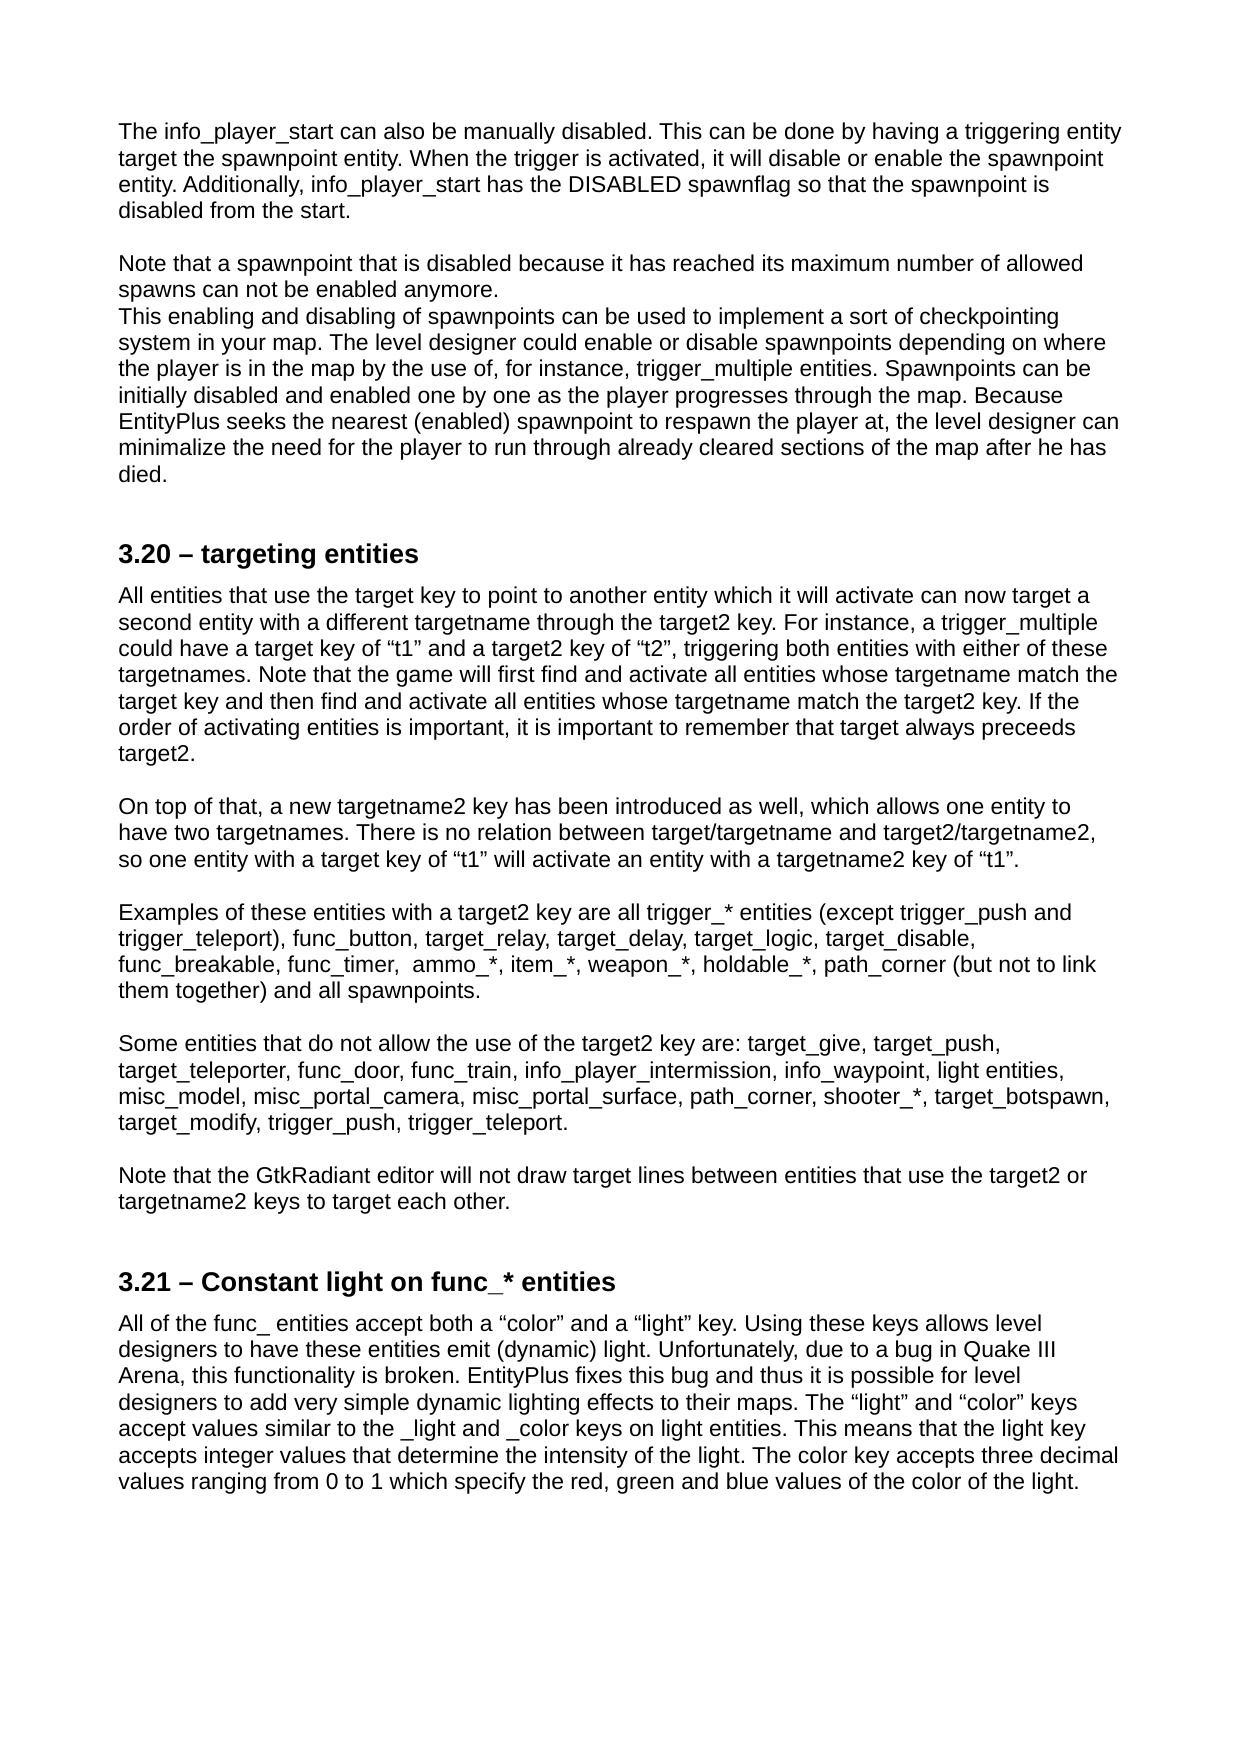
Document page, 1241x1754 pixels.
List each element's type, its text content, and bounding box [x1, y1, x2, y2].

subtitle 3.20 – targeting entities [118, 538, 1122, 570]
text All of the func_ entities accept both a “color” and a “light” key. Using these keys allows level designers to have these entities emit (dynamic) light. Unfortunately, due to a bug in Quake III Arena, this functionality is broken. EntityPlus fixes this bug and thus it is possible for level designers to add very simple dynamic lighting effects to their maps. The “light” and “color” keys accept values similar to the _light and _color keys on light entities. This means that the light key accepts integer values that determine the intensity of the light. The color key accepts three decimal values ranging from 0 to 1 which specify the red, green and blue values of the color of the light. [118, 1310, 1122, 1494]
text Examples of these entities with a target2 key are all trigger_* entities (except trigger_push and trigger_teleport), func_button, target_relay, target_delay, target_logic, target_disable, func_breakable, func_timer, ammo_*, item_*, weapon_*, holdable_*, path_corner (but not to link them together) and all spawnpoints. [118, 898, 1122, 1004]
text On top of that, a new targetname2 key has been introduced as well, which allows one entity to have two targetnames. There is no relation between target/targetname and target2/targetname2, so one entity with a target key of “t1” will activate an entity with a targetname2 key of “t1”. [118, 793, 1122, 872]
text Some entities that do not allow the use of the target2 key are: target_give, target_push, target_teleporter, func_door, func_train, info_player_intermission, info_waypoint, light entities, misc_model, misc_portal_camera, misc_portal_surface, path_corner, shooter_*, target_botspawn, target_modify, trigger_push, trigger_teleport. [118, 1030, 1122, 1136]
text Note that a spawnpoint that is disabled because it has reached its maximum number of allowed spawns can not be enabled anymore. [118, 250, 1122, 303]
text Note that the GtkRadiant editor will not draw target lines between entities that use the target2 or targetname2 keys to target each other. [118, 1162, 1122, 1215]
text All entities that use the target key to point to another entity which it will activate can now target a second entity with a different targetname through the target2 key. For instance, a trigger_multiple could have a target key of “t1” and a target2 key of “t2”, triggering both entities with either of these targetnames. Note that the game will first find and activate all entities whose targetname match the target key and then find and activate all entities whose targetname match the target2 key. If the order of activating entities is important, it is important to remember that target always preceeds target2. [118, 582, 1122, 767]
text The info_player_start can also be manually disabled. This can be done by having a triggering entity target the spawnpoint entity. When the trigger is activated, it will disable or enable the spawnpoint entity. Additionally, info_player_start has the DISABLED spawnflag so that the spawnpoint is disabled from the start. [118, 118, 1122, 223]
subtitle 3.21 – Constant light on func_* entities [118, 1266, 1122, 1297]
text This enabling and disabling of spawnpoints can be used to implement a sort of checkpointing system in your map. The level designer could enable or disable spawnpoints depending on where the player is in the map by the use of, for instance, trigger_multiple entities. Spawnpoints can be initially disabled and enabled one by one as the player progresses through the map. Because EntityPlus seeks the nearest (enabled) spawnpoint to respawn the player at, the level designer can minimalize the need for the player to run through already cleared sections of the map after he has died. [118, 303, 1122, 487]
